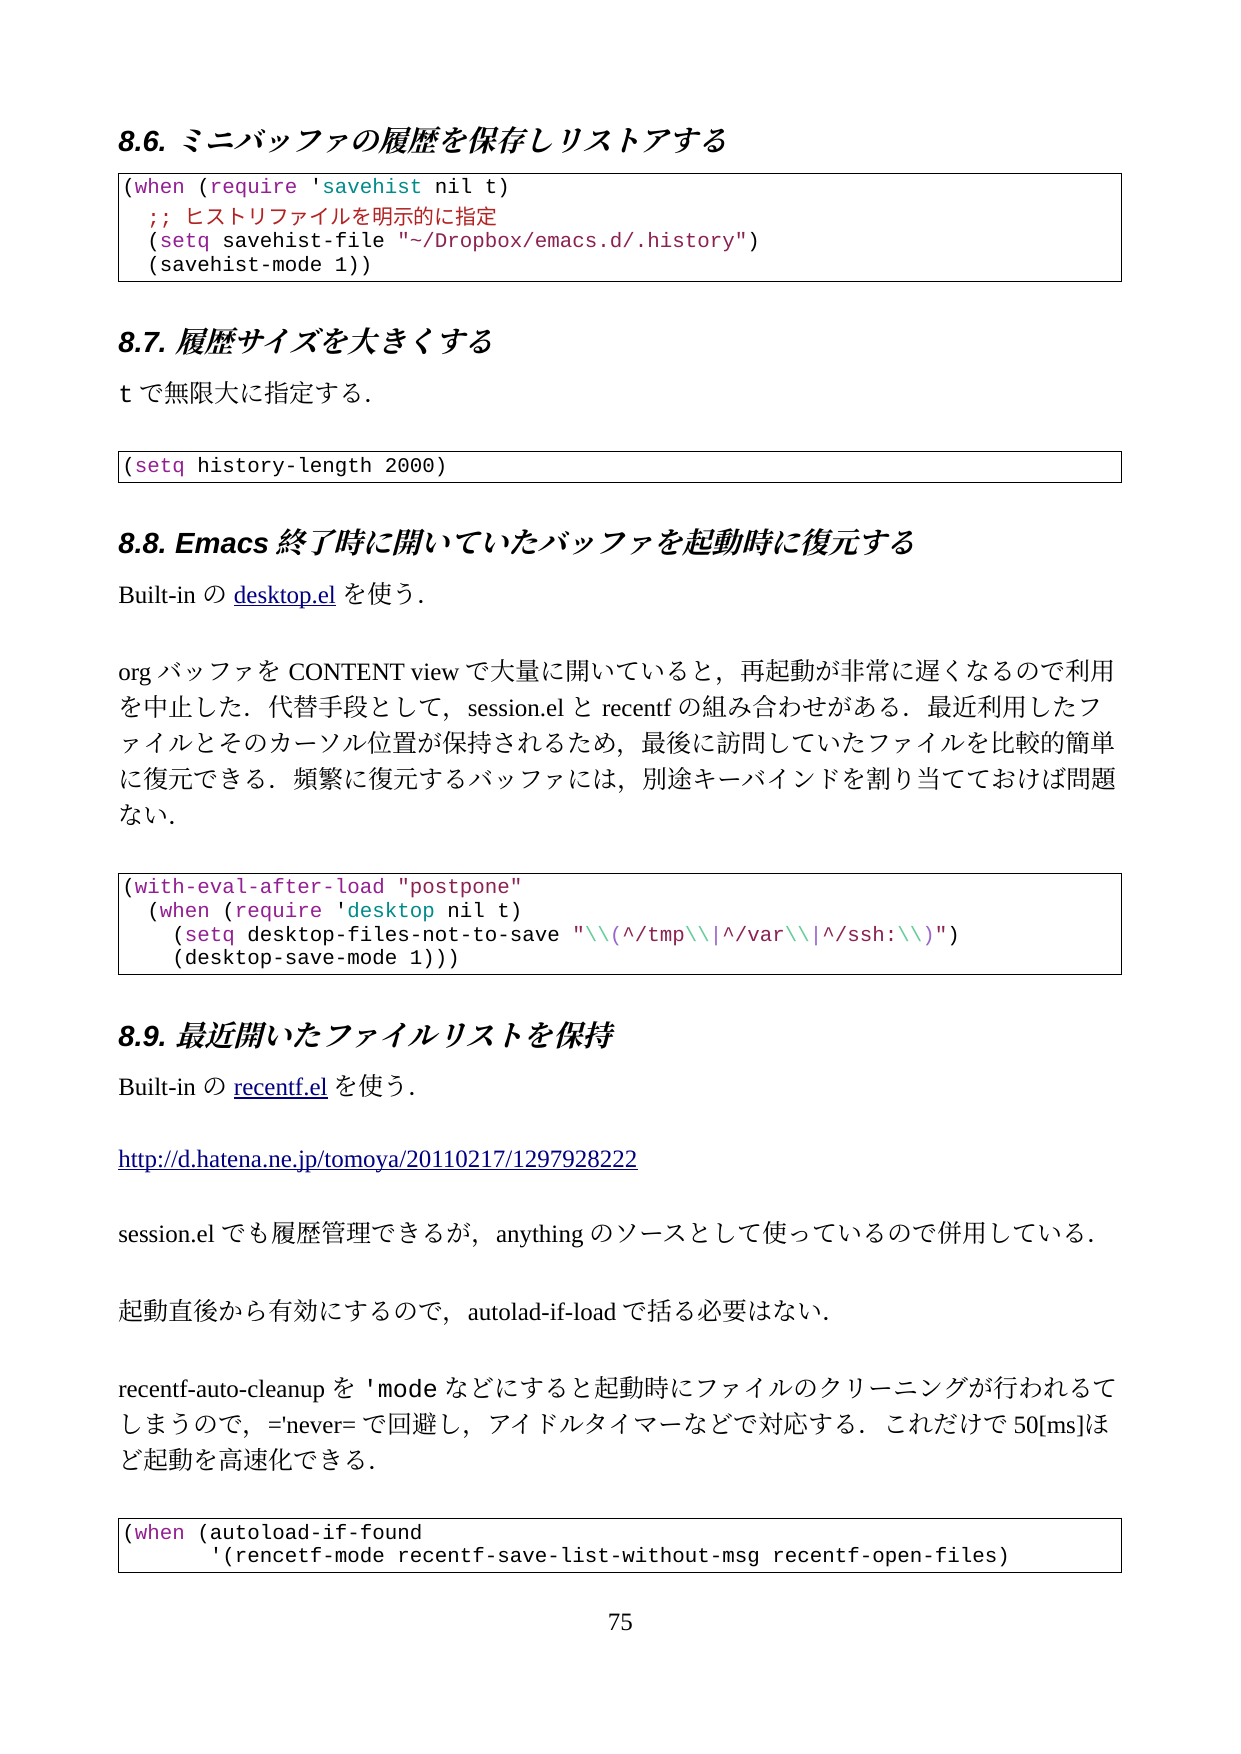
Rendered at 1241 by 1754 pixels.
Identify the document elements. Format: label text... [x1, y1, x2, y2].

text (with-eval-after-load "postpone" [119, 874, 1121, 896]
subtitle ミニバッファの履歴を保存しリストアする [118, 118, 1122, 160]
text 起動直後から有効にするので，autolad-if-load で括る必要はない． [118, 1291, 1122, 1356]
text (savehist-mode 1)) [119, 250, 1121, 281]
subtitle 最近開いたファイルリストを保持 [118, 1012, 1122, 1054]
text Built-in の recentf.el を使う． [118, 1067, 1122, 1131]
text (setq desktop-files-not-to-save "\\(^/tmp\\|^/var\\|^/ssh:\\)") [119, 920, 1121, 943]
text (desktop-save-mode 1))) [119, 943, 1121, 974]
text session.el でも履歴管理できるが，anything のソースとして使っているので併用している． [118, 1214, 1122, 1279]
text (setq history-length 2000) [119, 452, 1121, 482]
text t で無限大に指定する． [118, 373, 1122, 438]
text ;; ヒストリファイルを明示的に指定 [119, 196, 1121, 227]
text '(rencetf-mode recentf-save-list-without-msg recentf-open-files) [119, 1541, 1121, 1572]
text (when (require 'savehist nil t) [119, 174, 1121, 196]
text (when (require 'desktop nil t) [119, 896, 1121, 920]
text (setq savehist-file "~/Dropbox/emacs.d/.history") [119, 227, 1121, 250]
text (when (autoload-if-found [119, 1519, 1121, 1541]
subtitle 履歴サイズを大きくする [118, 319, 1122, 361]
subtitle Emacs終了時に開いていたバッファを起動時に復元する [118, 520, 1122, 562]
text org バッファを CONTENT view で大量に開いていると，再起動が非常に遅くなるので利用を中止した．代替手段として，session.el と recentf の組み合わせがある．最近利用したファイルとそのカーソル位置が保持されるため，最後に訪問していたファイルを比較的簡単に復元できる．頻繁に復元するバッファには，別途キーバインドを割り当てておけば問題ない． [118, 652, 1122, 860]
text http://d.hatena.ne.jp/tomoya/20110217/1297928222 [118, 1144, 1122, 1201]
text recentf-auto-cleanup を 'mode などにすると起動時にファイルのクリーニングが行われるてしまうので，='never= で回避し，アイドルタイマーなどで対応する．これだけで50[ms]ほど起動を高速化できる． [118, 1368, 1122, 1505]
text Built-in の desktop.el を使う． [118, 574, 1122, 639]
